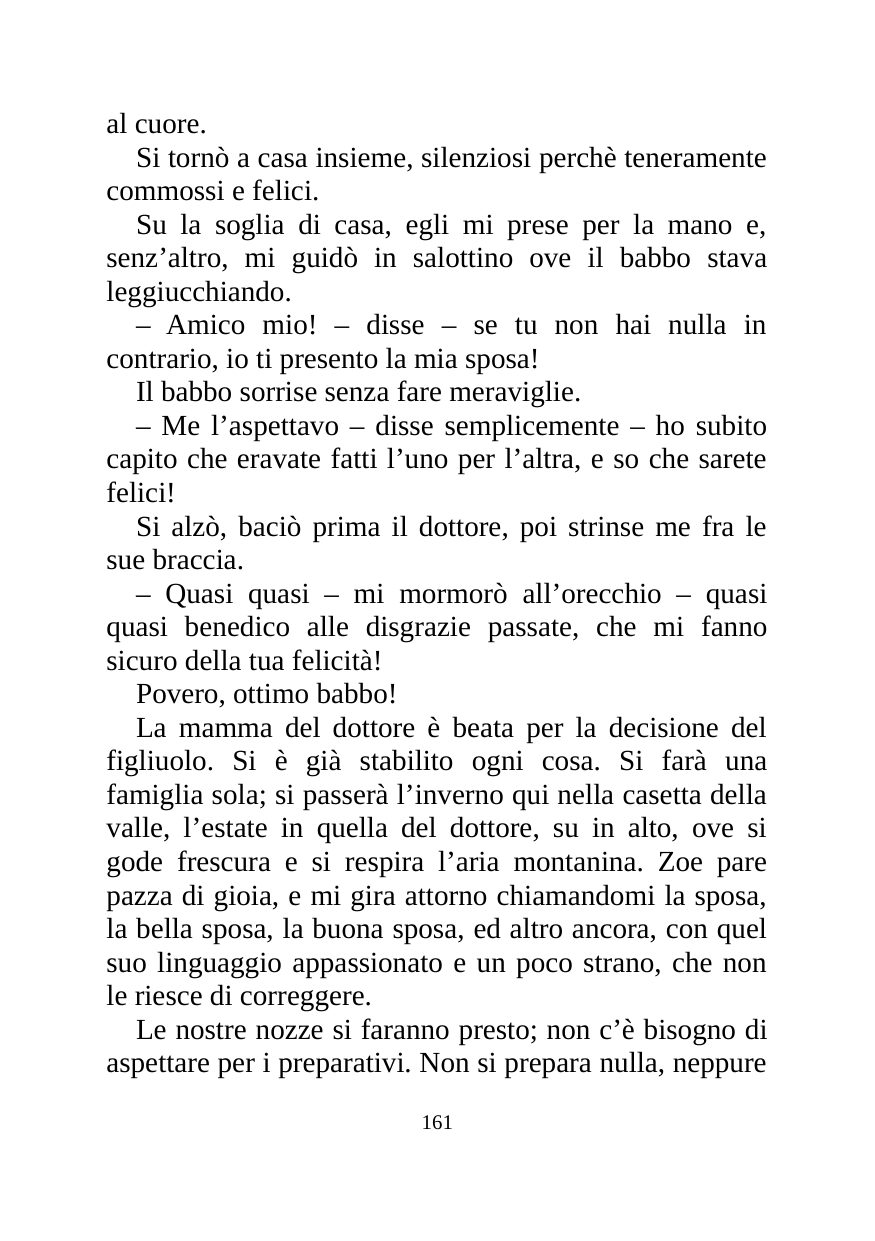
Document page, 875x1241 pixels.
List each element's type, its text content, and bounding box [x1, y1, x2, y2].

text – Amico mio! – disse – se tu non hai nulla in contrario, io ti presento la mia sposa! [106, 307, 768, 374]
text al cuore. [106, 106, 768, 140]
text Su la soglia di casa, egli mi prese per la mano e, senz’altro, mi guidò in salottino ove il babbo stava leggiucchiando. [106, 207, 768, 307]
text Si alzò, baciò prima il dottore, poi strinse me fra le sue braccia. [106, 509, 768, 576]
text Si tornò a casa insieme, silenziosi perchè teneramente commossi e felici. [106, 140, 768, 207]
text – Me l’aspettavo – disse semplicemente – ho subito capito che eravate fatti l’uno per l’altra, e so che sarete felici! [106, 408, 768, 509]
text Il babbo sorrise senza fare meraviglie. [106, 374, 768, 408]
text Le nostre nozze si faranno presto; non c’è bisogno di aspettare per i preparativi. Non si prepara nulla, neppure [106, 1012, 768, 1079]
text – Quasi quasi – mi mormorò all’orecchio – quasi quasi benedico alle disgrazie passate, che mi fanno sicuro della tua felicità! [106, 576, 768, 676]
text Povero, ottimo babbo! [106, 676, 768, 710]
text La mamma del dottore è beata per la decisione del figliuolo. Si è già stabilito ogni cosa. Si farà una famiglia sola; si passerà l’inverno qui nella casetta della valle, l’estate in quella del dottore, su in alto, ove si gode frescura e si respira l’aria montanina. Zoe pare pazza di gioia, e mi gira attorno chiamandomi la sposa, la bella sposa, la buona sposa, ed altro ancora, con quel suo linguaggio appassionato e un poco strano, che non le riesce di correggere. [106, 710, 768, 1012]
